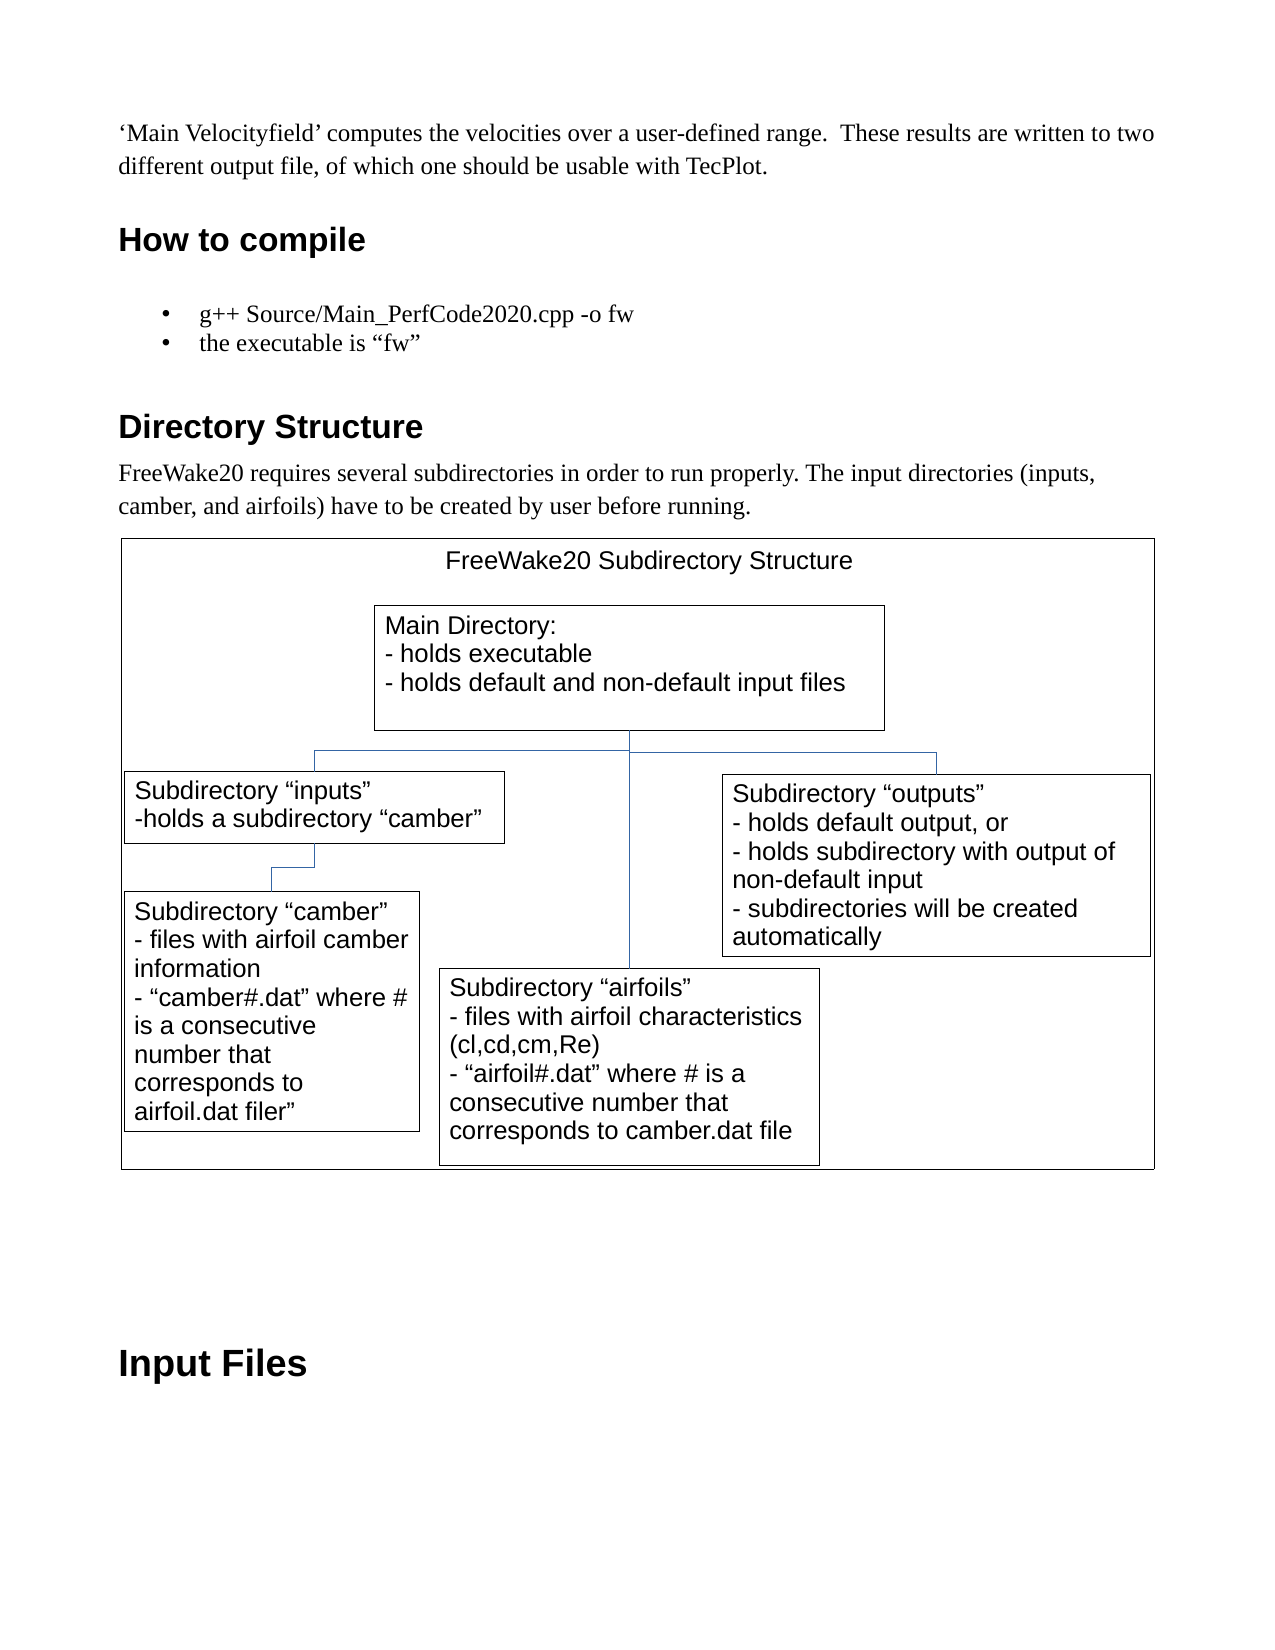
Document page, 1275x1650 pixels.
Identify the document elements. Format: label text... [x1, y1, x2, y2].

subtitle Directory Structure [118, 407, 1157, 445]
text FreeWake20 requires several subdirectories in order to run properly. The input directories (inputs, camber, and airfoils) have to be created by user before running. [118, 458, 1157, 519]
subtitle How to compile [118, 219, 1157, 258]
subtitle Input Files [118, 1341, 1157, 1384]
list the executable is “fw” [162, 328, 1157, 357]
text ‘Main Velocityfield’ computes the velocities over a user-defined range. These results are written to two different output file, of which one should be usable with TecPlot. [118, 118, 1157, 180]
list g++ Source/Main_PerfCode2020.cpp -o fw [162, 299, 1157, 328]
